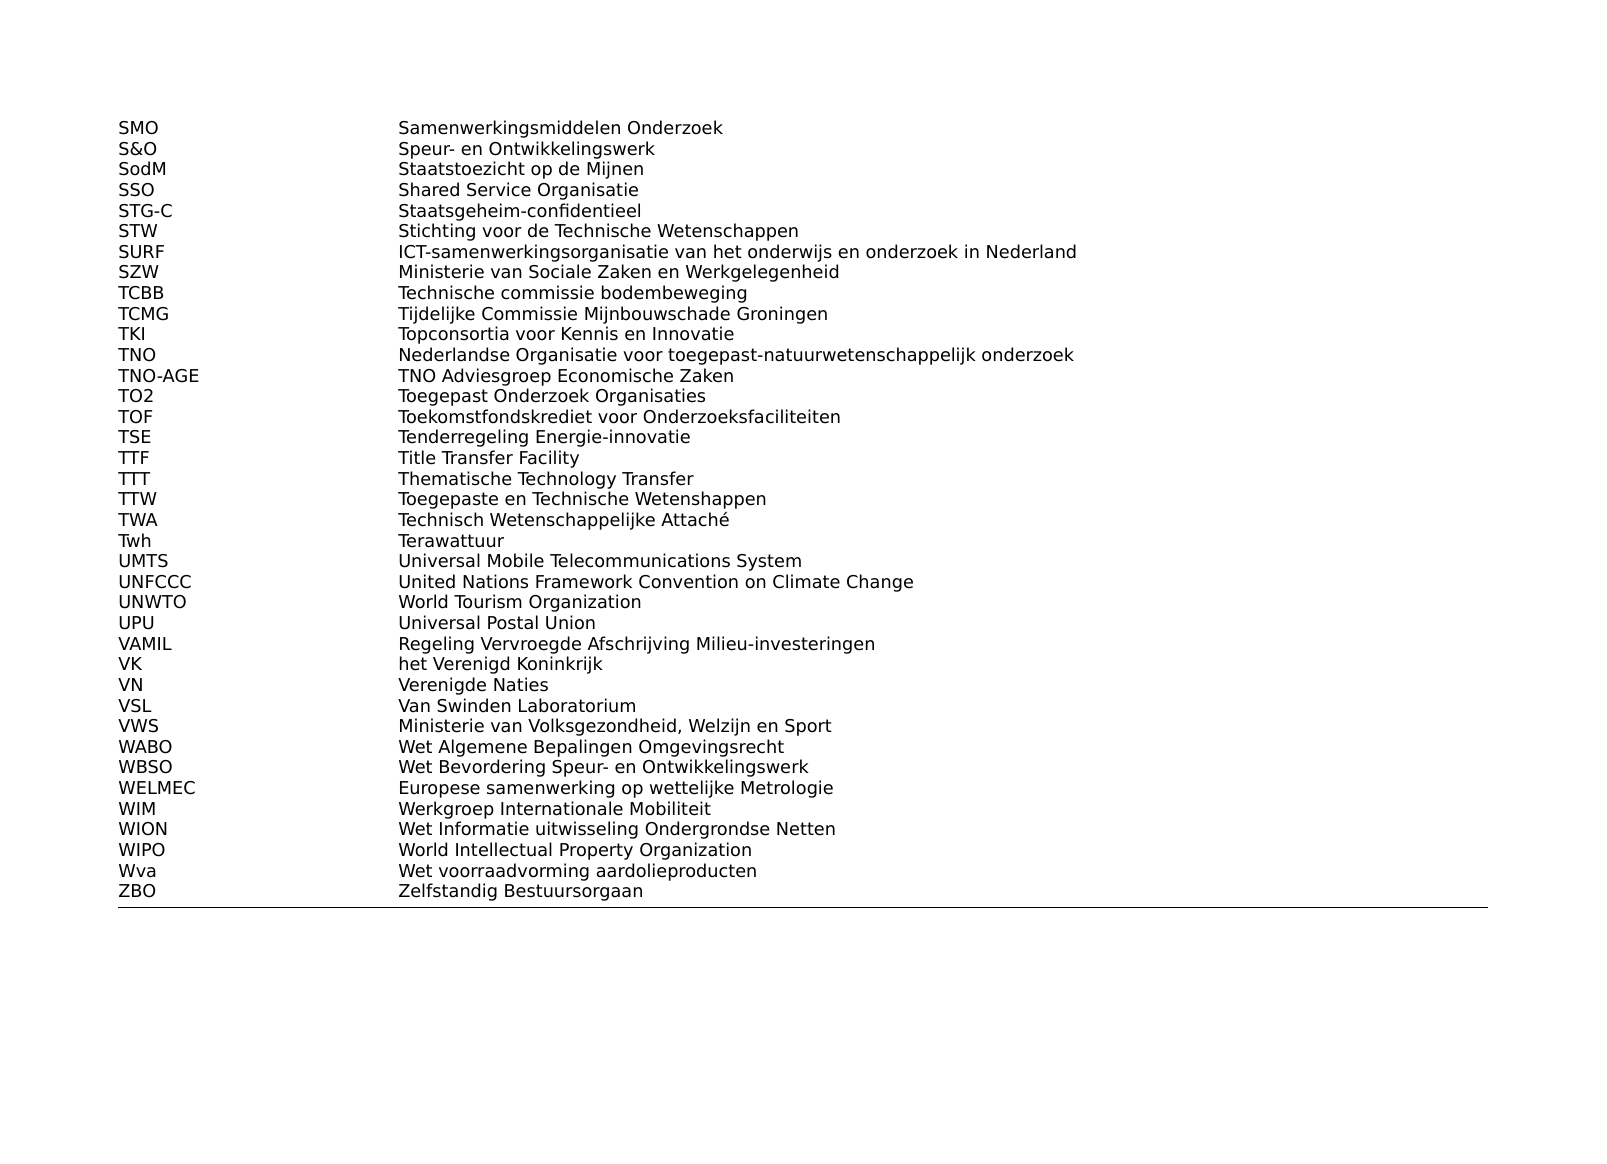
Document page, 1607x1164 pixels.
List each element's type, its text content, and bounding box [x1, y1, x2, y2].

table_cell Technisch Wetenschappelijke Attaché [392, 510, 1488, 531]
table_cell VAMIL [118, 634, 392, 654]
table_cell United Nations Framework Convention on Climate Change [392, 572, 1488, 592]
table_cell Wet Algemene Bepalingen Omgevingsrecht [392, 737, 1488, 757]
table_cell Werkgroep Internationale Mobiliteit [392, 799, 1488, 819]
table_cell Universal Mobile Telecommunications System [392, 551, 1488, 572]
table_cell Thematische Technology Transfer [392, 469, 1488, 489]
table_cell Twh [118, 531, 392, 551]
table_cell Topconsortia voor Kennis en Innovatie [392, 324, 1488, 345]
table_cell het Verenigd Koninkrijk [392, 654, 1488, 675]
table_cell STG-C [118, 201, 392, 221]
table_cell World Intellectual Property Organization [392, 840, 1488, 861]
table_cell VWS [118, 716, 392, 737]
table_cell Terawattuur [392, 531, 1488, 551]
table_cell Universal Postal Union [392, 613, 1488, 634]
table_cell TCMG [118, 304, 392, 324]
table_cell Wet Bevordering Speur- en Ontwikkelingswerk [392, 758, 1488, 778]
table_cell Nederlandse Organisatie voor toegepast-natuurwetenschappelijk onderzoek [392, 345, 1488, 366]
table_cell Wva [118, 861, 392, 881]
table_cell Toegepast Onderzoek Organisaties [392, 386, 1488, 407]
table_cell S&O [118, 139, 392, 159]
table_cell SMO [118, 118, 392, 139]
table_cell Ministerie van Sociale Zaken en Werkgelegenheid [392, 263, 1488, 283]
table_cell Staatstoezicht op de Mijnen [392, 159, 1488, 180]
table_cell TWA [118, 510, 392, 531]
table_cell Speur- en Ontwikkelingswerk [392, 139, 1488, 159]
table_cell VSL [118, 696, 392, 716]
table_cell Ministerie van Volksgezondheid, Welzijn en Sport [392, 716, 1488, 737]
table_cell WBSO [118, 758, 392, 778]
table_cell Toekomstfondskrediet voor Onderzoeksfaciliteiten [392, 407, 1488, 427]
table_cell TCBB [118, 283, 392, 304]
table_cell SodM [118, 159, 392, 180]
table_cell Shared Service Organisatie [392, 180, 1488, 201]
table_cell Van Swinden Laboratorium [392, 696, 1488, 716]
table_cell TTW [118, 489, 392, 510]
table_cell UMTS [118, 551, 392, 572]
table_cell UNFCCC [118, 572, 392, 592]
table_cell Wet voorraadvorming aardolieproducten [392, 861, 1488, 881]
table_cell WABO [118, 737, 392, 757]
table_cell World Tourism Organization [392, 593, 1488, 613]
table_cell UPU [118, 613, 392, 634]
table_cell SURF [118, 242, 392, 262]
table_cell Samenwerkingsmiddelen Onderzoek [392, 118, 1488, 139]
table_cell Wet Informatie uitwisseling Ondergrondse Netten [392, 819, 1488, 840]
table_cell TO2 [118, 386, 392, 407]
table_cell Europese samenwerking op wettelijke Metrologie [392, 778, 1488, 799]
table_cell TKI [118, 324, 392, 345]
table_cell ZBO [118, 881, 392, 907]
table_cell Title Transfer Facility [392, 448, 1488, 469]
table_cell WIPO [118, 840, 392, 861]
table_cell WELMEC [118, 778, 392, 799]
table_cell SZW [118, 263, 392, 283]
table_cell VN [118, 675, 392, 696]
table_cell Zelfstandig Bestuursorgaan [392, 881, 1488, 907]
table_cell TSE [118, 428, 392, 448]
table_cell UNWTO [118, 593, 392, 613]
table_cell Technische commissie bodembeweging [392, 283, 1488, 304]
table_cell Tenderregeling Energie-innovatie [392, 428, 1488, 448]
table_cell Stichting voor de Technische Wetenschappen [392, 221, 1488, 242]
table_cell STW [118, 221, 392, 242]
table_cell SSO [118, 180, 392, 201]
table_cell ICT-samenwerkingsorganisatie van het onderwijs en onderzoek in Nederland [392, 242, 1488, 262]
table_cell WION [118, 819, 392, 840]
table_cell VK [118, 654, 392, 675]
table_cell TNO-AGE [118, 366, 392, 386]
table_cell TNO [118, 345, 392, 366]
table_cell Toegepaste en Technische Wetenshappen [392, 489, 1488, 510]
table_cell TOF [118, 407, 392, 427]
table_cell Verenigde Naties [392, 675, 1488, 696]
table_cell Regeling Vervroegde Afschrijving Milieu-investeringen [392, 634, 1488, 654]
table_cell TTT [118, 469, 392, 489]
table_cell TTF [118, 448, 392, 469]
table_cell TNO Adviesgroep Economische Zaken [392, 366, 1488, 386]
table_cell Tijdelijke Commissie Mijnbouwschade Groningen [392, 304, 1488, 324]
table_cell Staatsgeheim-confidentieel [392, 201, 1488, 221]
table_cell WIM [118, 799, 392, 819]
